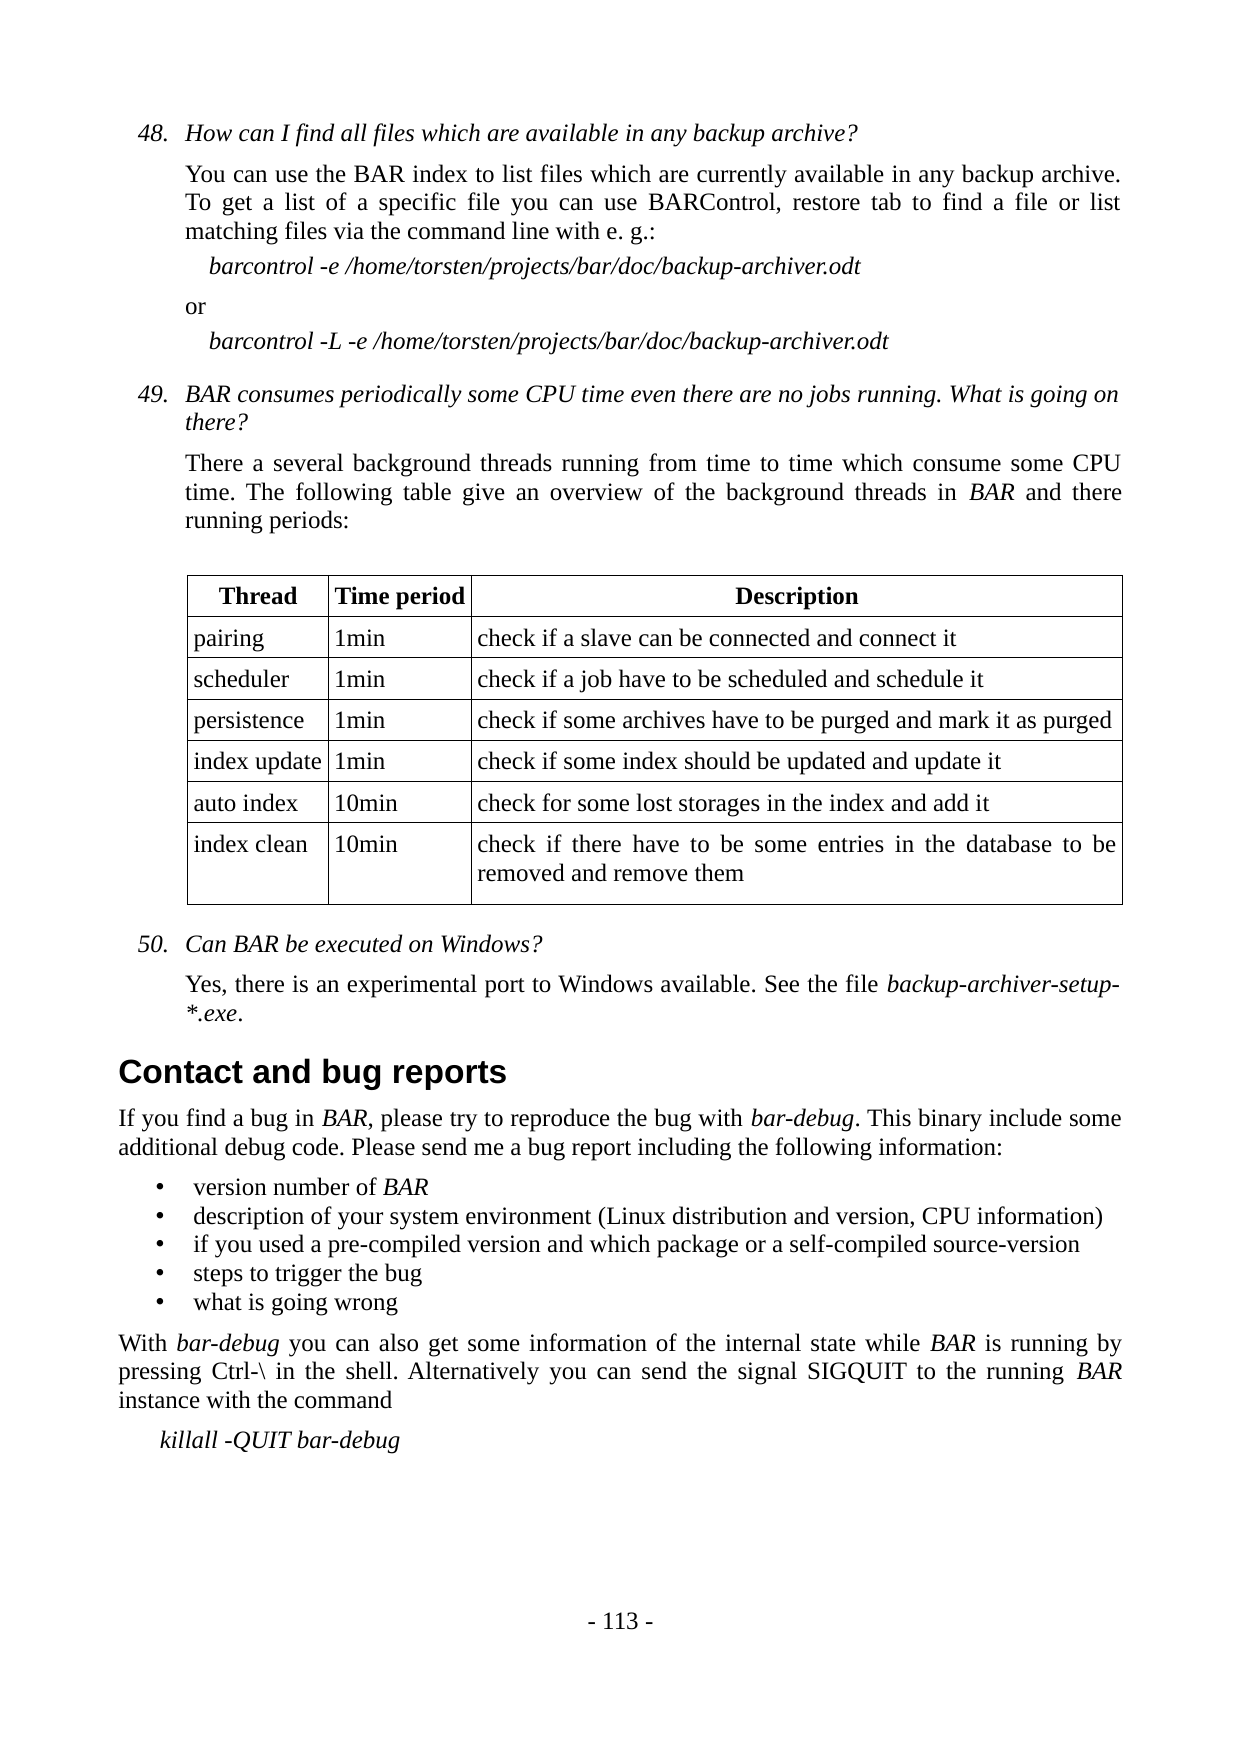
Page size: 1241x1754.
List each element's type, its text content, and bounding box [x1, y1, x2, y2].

table_header Thread [188, 576, 328, 616]
list steps to trigger the bug [156, 1258, 1122, 1287]
subtitle Contact and bug reports [118, 1052, 1122, 1090]
table_cell check if there have to be some entries in the database to be removed and remove them [472, 823, 1122, 904]
table_cell 1min [329, 700, 471, 740]
table_cell check for some lost storages in the index and add it [472, 782, 1122, 822]
table_cell 10min [329, 782, 471, 822]
text barcontrol -L -e /home/torsten/projects/bar/doc/backup-archiver.odt [208, 326, 1122, 355]
text or [185, 291, 1122, 320]
table_cell 10min [329, 823, 471, 904]
list Can BAR be executed on Windows? [138, 929, 1122, 957]
list description of your system environment (Linux distribution and version, CPU information) [156, 1201, 1122, 1229]
table_cell persistence [188, 700, 328, 740]
text With bar-debug you can also get some information of the internal state while BAR is running by pressing Ctrl-\ in the shell. Alternatively you can send the signal SIGQUIT to the running BAR instance with the command [118, 1328, 1122, 1414]
table_cell index update [188, 741, 328, 781]
table_cell check if a job have to be scheduled and schedule it [472, 658, 1122, 698]
text killall -QUIT bar-debug [159, 1426, 1122, 1454]
table_cell pairing [188, 617, 328, 657]
text You can use the BAR index to list files which are currently available in any backup archive. To get a list of a specific file you can use BARControl, restore tab to find a file or list matching files via the command line with e. g.: [185, 159, 1122, 245]
table_cell index clean [188, 823, 328, 904]
text barcontrol -e /home/torsten/projects/bar/doc/backup-archiver.odt [208, 251, 1122, 280]
table_cell check if a slave can be connected and connect it [472, 617, 1122, 657]
table_cell scheduler [188, 658, 328, 698]
list BAR consumes periodically some CPU time even there are no jobs running. What is going on there? [138, 379, 1122, 436]
text Yes, there is an experimental port to Windows available. See the file backup-archiver-setup-*.exe. [185, 969, 1122, 1027]
table_cell auto index [188, 782, 328, 822]
table_cell 1min [329, 617, 471, 657]
list version number of BAR [156, 1172, 1122, 1201]
table_header Description [472, 576, 1122, 616]
table_cell check if some index should be updated and update it [472, 741, 1122, 781]
list if you used a pre-compiled version and which package or a self-compiled source-version [156, 1229, 1122, 1258]
table_cell 1min [329, 658, 471, 698]
list How can I find all files which are available in any backup archive? [138, 118, 1122, 147]
table_cell check if some archives have to be purged and mark it as purged [472, 700, 1122, 740]
table_header Time period [329, 576, 471, 616]
text There a several background threads running from time to time which consume some CPU time. The following table give an overview of the background threads in BAR and there running periods: [185, 448, 1122, 534]
list what is going wrong [156, 1287, 1122, 1316]
text If you find a bug in BAR, please try to reproduce the bug with bar-debug. This binary include some additional debug code. Please send me a bug report including the following information: [118, 1103, 1122, 1160]
table_cell 1min [329, 741, 471, 781]
